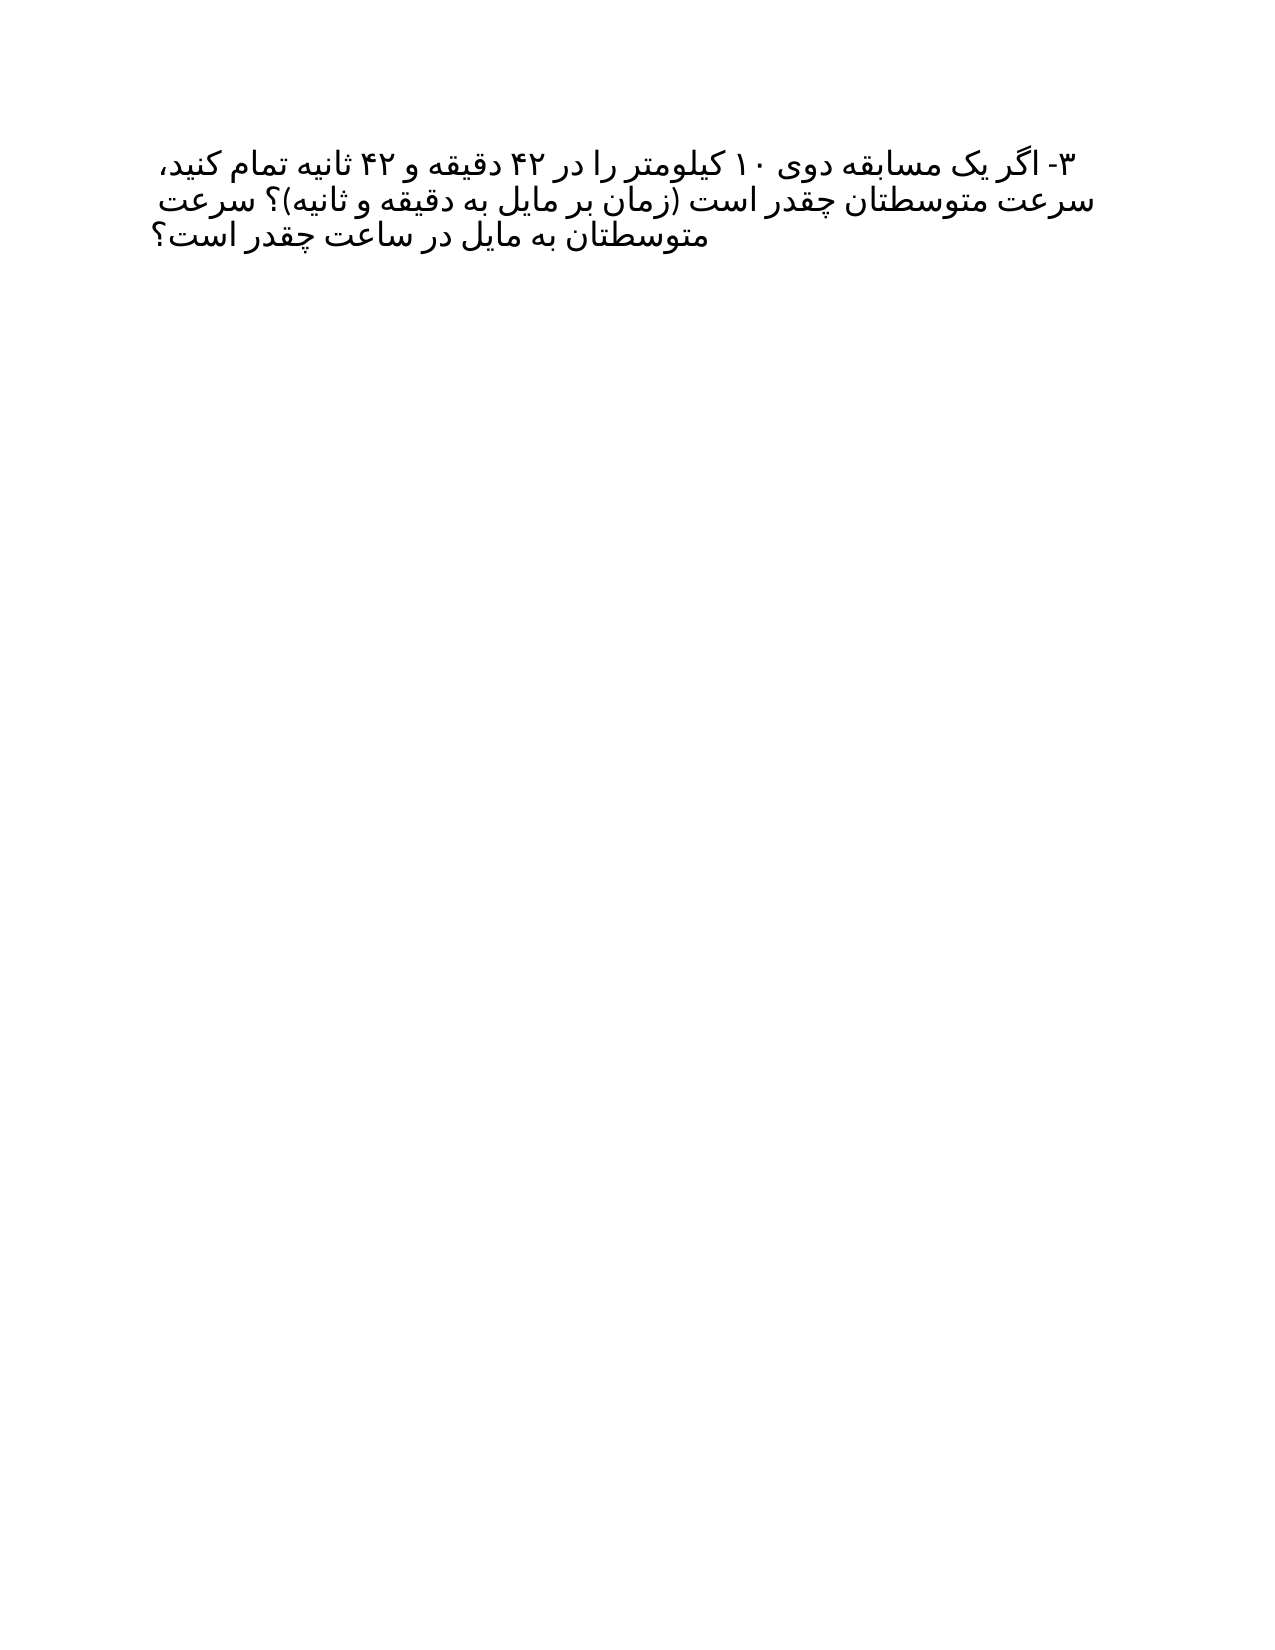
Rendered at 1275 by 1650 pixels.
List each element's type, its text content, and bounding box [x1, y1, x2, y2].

text ۳- اگر یک مسابقه دوی ۱۰ کیلومتر را در ۴۲ دقیقه و ۴۲ ثانیه تمام کنید، سرعت متوسطتان چقدر است (زمان بر مایل به دقیقه و ثانیه)؟ سرعت متوسطتان به مایل در ساعت چقدر است؟ [150, 150, 1125, 255]
